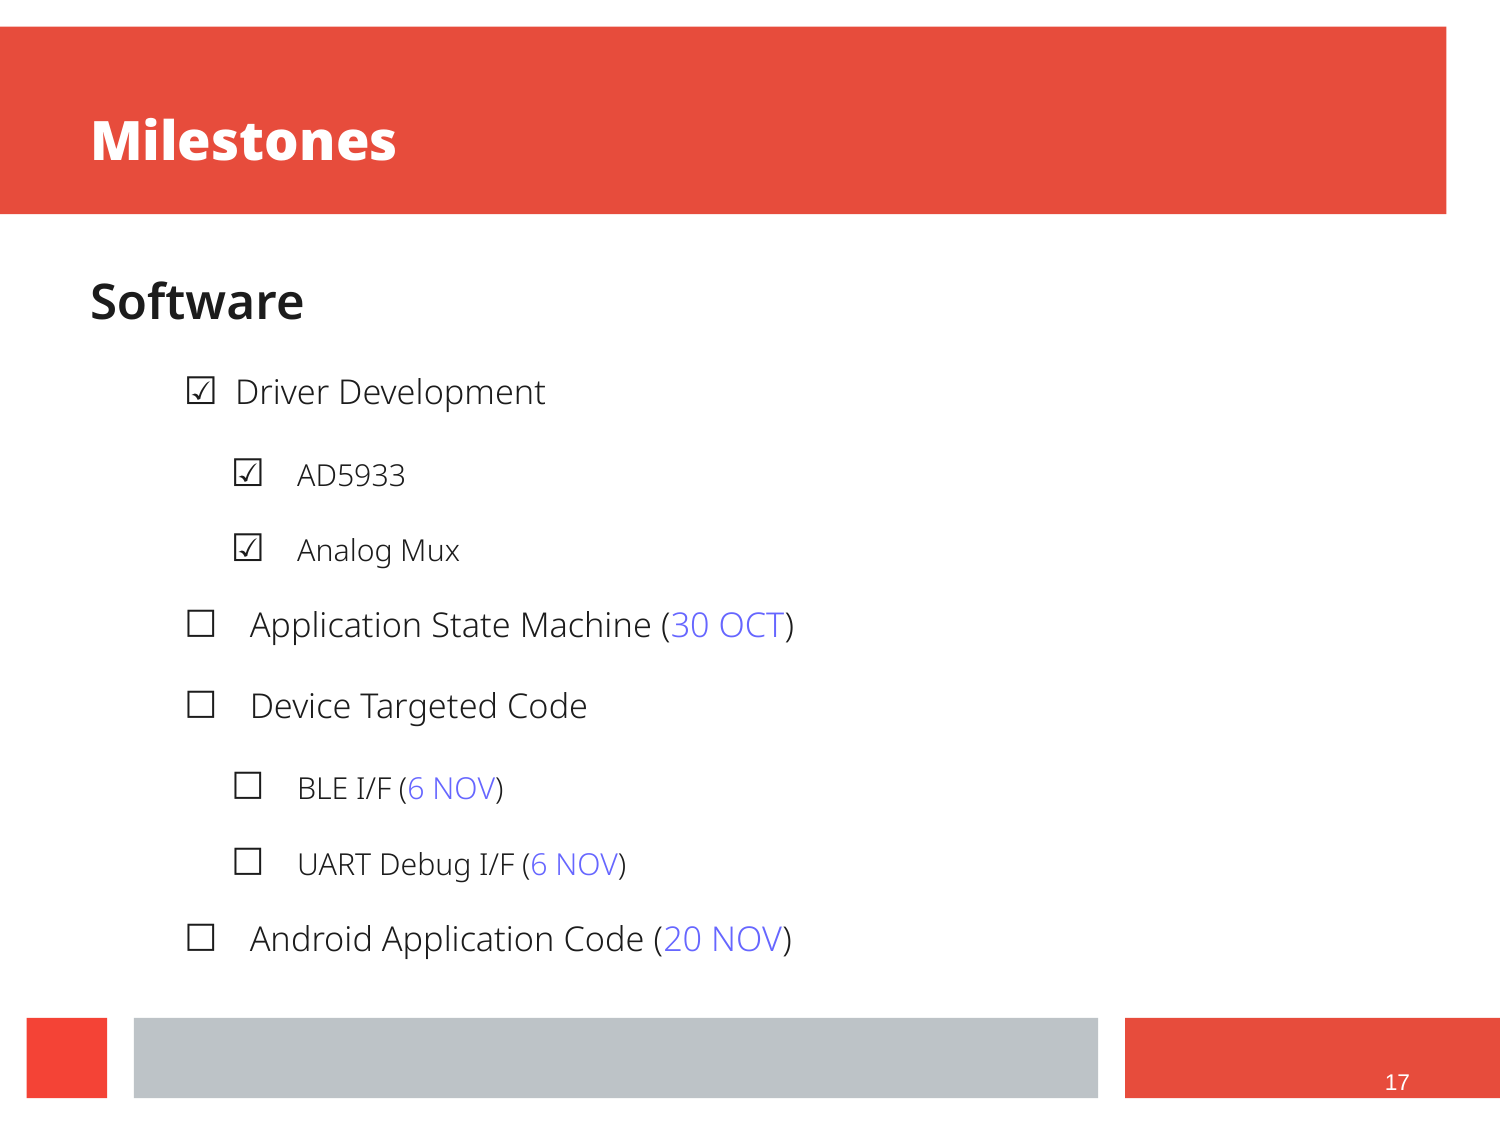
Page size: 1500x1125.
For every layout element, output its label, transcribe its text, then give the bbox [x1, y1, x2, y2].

text_box [1324, 1062, 1426, 1104]
list Software ☑ Driver Development ☑ AD5933 ☑ Analog Mux ☐ Application State Machine (30 OCT) ☐ Device Targeted Code ☐ BLE I/F (6 NOV) ☐ UART Debug I/F (6 NOV) ☐ Android Application Code (20 NOV) [75, 262, 1426, 1050]
title Milestones [75, 45, 1426, 233]
